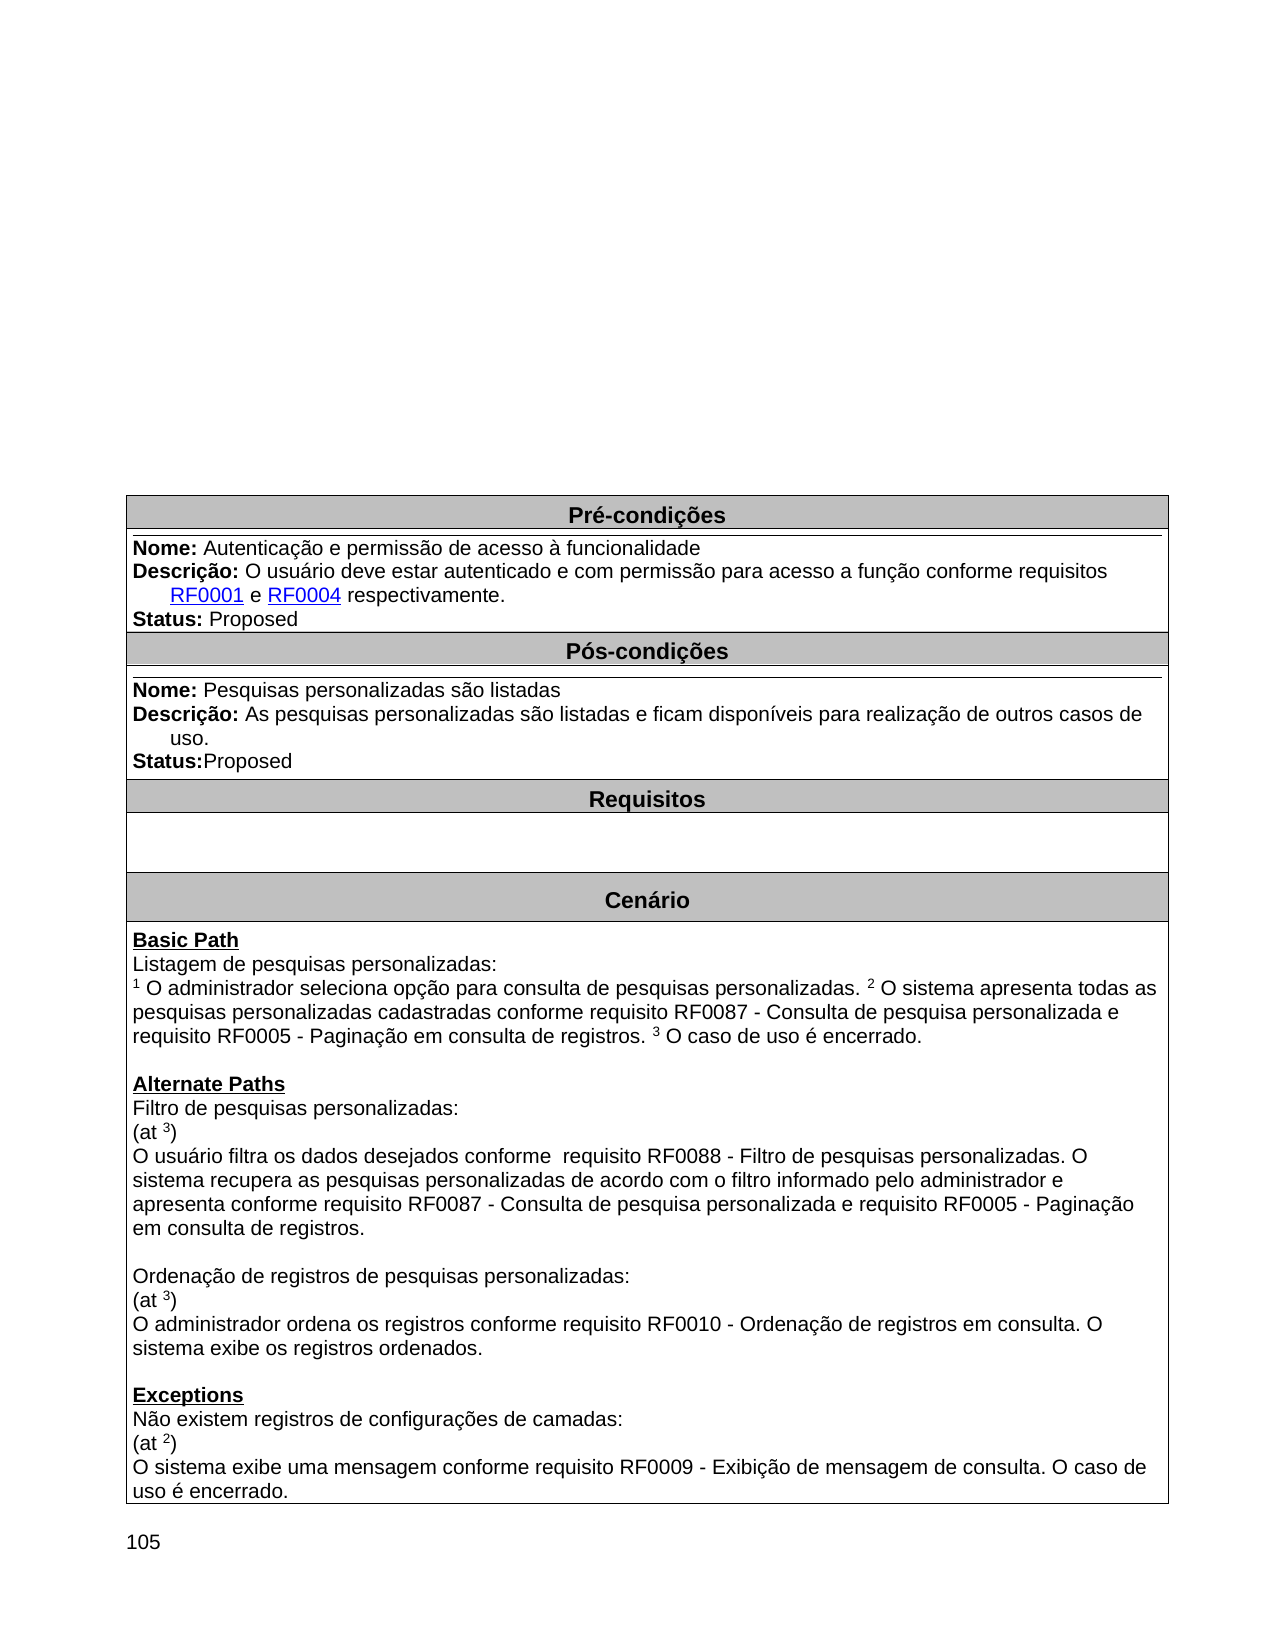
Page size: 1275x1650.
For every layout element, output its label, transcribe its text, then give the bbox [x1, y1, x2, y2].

table_cell Pós-condições [127, 633, 1168, 664]
table_cell [127, 529, 1168, 631]
table_cell [127, 813, 1168, 872]
table_header Nome: Autenticação e permissão de acesso à funcionalidade Descrição: O usuário deve estar autenticado e com permissão para acesso a função conforme requisitos RF0001 e RF0004 respectivamente. Status: Proposed [133, 536, 1162, 631]
table_cell Basic Path Listagem de pesquisas personalizadas: 1 O administrador seleciona opção para consulta de pesquisas personalizadas. 2 O sistema apresenta todas as pesquisas personalizadas cadastradas conforme requisito RF0087 - Consulta de pesquisa personalizada e requisito RF0005 - Paginação em consulta de registros. 3 O caso de uso é encerrado. Alternate Paths Filtro de pesquisas personalizadas: (at 3) O usuário filtra os dados desejados conforme requisito RF0088 - Filtro de pesquisas personalizadas. O sistema recupera as pesquisas personalizadas de acordo com o filtro informado pelo administrador e apresenta conforme requisito RF0087 - Consulta de pesquisa personalizada e requisito RF0005 - Paginação em consulta de registros. Ordenação de registros de pesquisas personalizadas: (at 3) O administrador ordena os registros conforme requisito RF0010 - Ordenação de registros em consulta. O sistema exibe os registros ordenados. Exceptions Não existem registros de configurações de camadas: (at 2) O sistema exibe uma mensagem conforme requisito RF0009 - Exibição de mensagem de consulta. O caso de uso é encerrado. [127, 922, 1168, 1503]
table_cell Pré-condições [127, 496, 1168, 528]
table_cell Requisitos [127, 780, 1168, 812]
table_cell [127, 666, 1168, 779]
table_header Nome: Pesquisas personalizadas são listadas Descrição: As pesquisas personalizadas são listadas e ficam disponíveis para realização de outros casos de uso. Status:Proposed [133, 678, 1162, 773]
table_cell Cenário [127, 873, 1168, 921]
